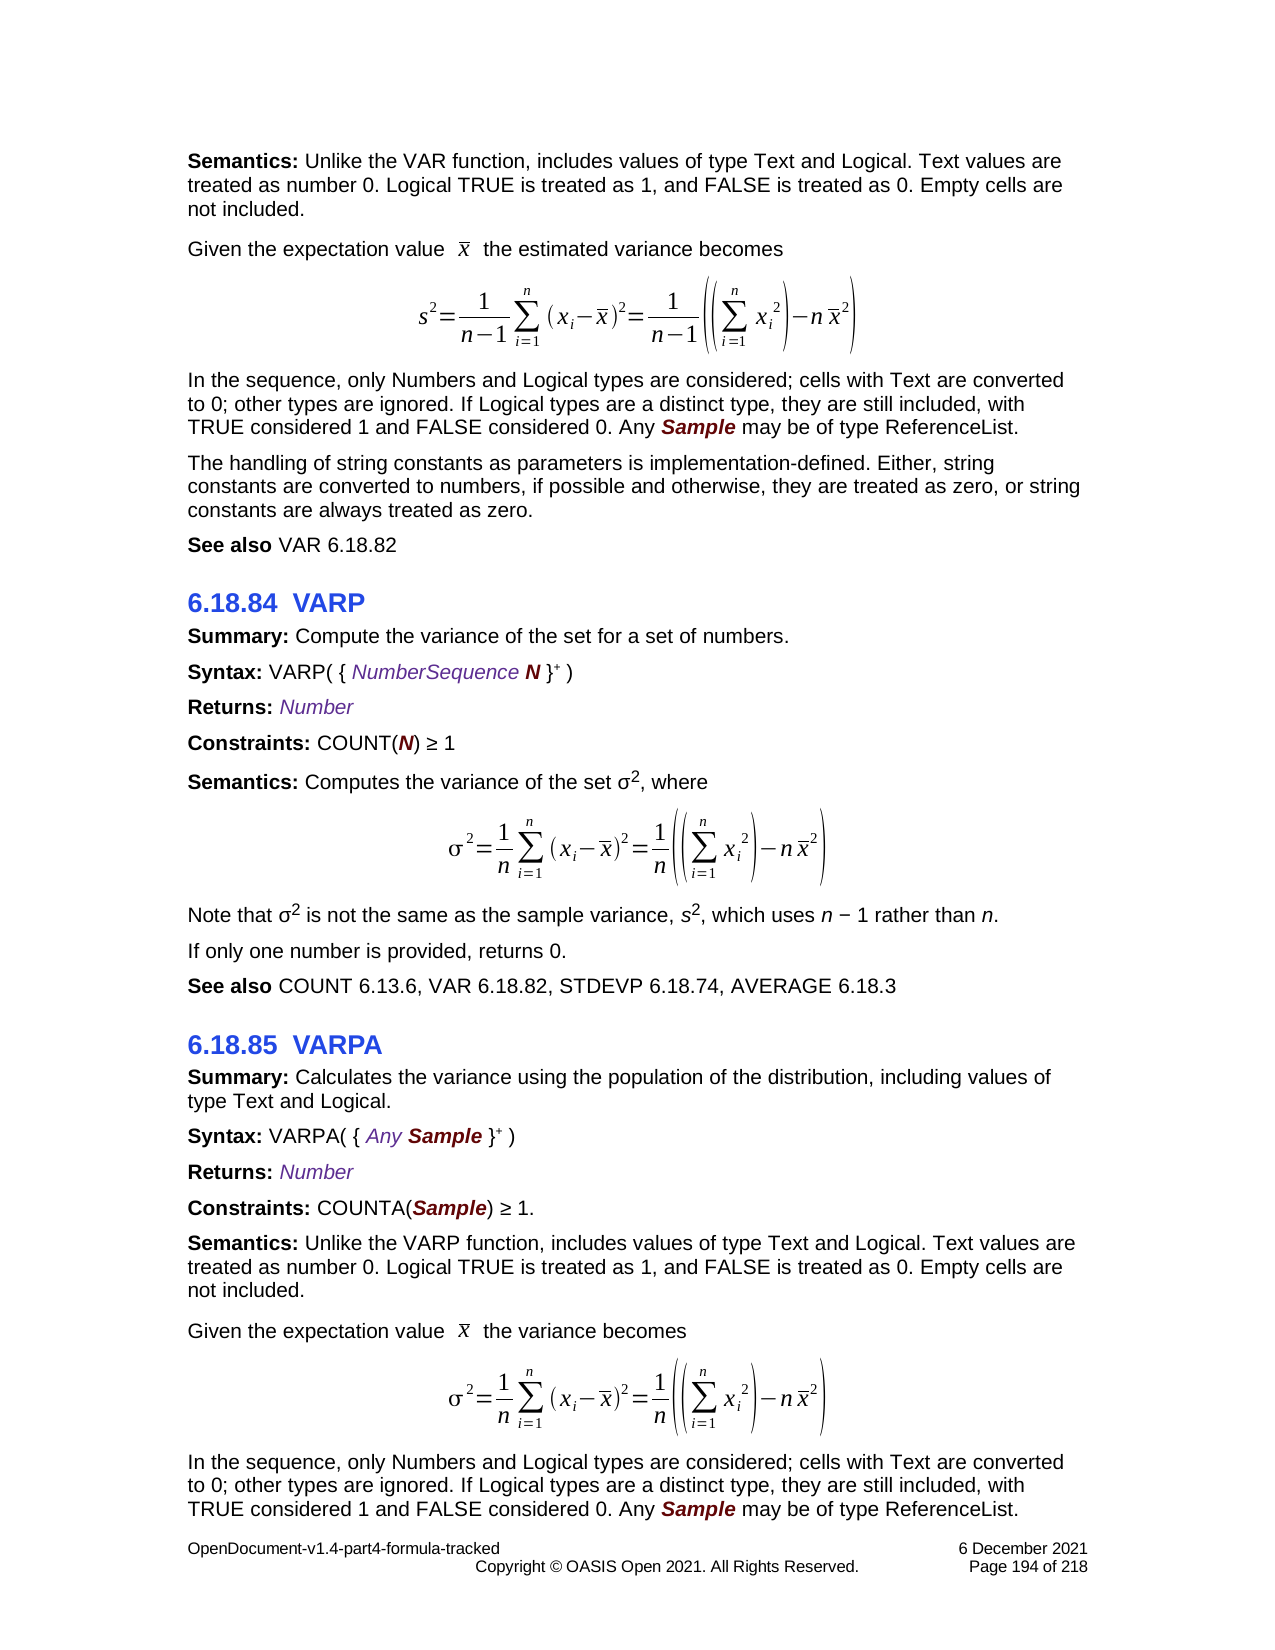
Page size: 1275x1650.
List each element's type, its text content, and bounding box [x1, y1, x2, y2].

text Constraints: COUNTA(Sample) ≥ 1. [187, 1196, 1088, 1219]
text Summary: Compute the variance of the set for a set of numbers. [187, 624, 1088, 648]
text Summary: Calculates the variance using the population of the distribution, including values of type Text and Logical. [187, 1066, 1088, 1113]
text Note that σ2 is not the same as the sample variance, s2, which uses n − 1 rather than n. [187, 900, 1088, 927]
text Returns: Number [187, 1160, 1088, 1184]
text Semantics: Unlike the VAR function, includes values of type Text and Logical. Text values are treated as number 0. Logical TRUE is treated as 1, and FALSE is treated as 0. Empty cells are not included. [187, 150, 1088, 221]
text Semantics: Unlike the VARP function, includes values of type Text and Logical. Text values are treated as number 0. Logical TRUE is treated as 1, and FALSE is treated as 0. Empty cells are not included. [187, 1232, 1088, 1302]
text Given the expectation value the estimated variance becomes [187, 233, 1088, 263]
text The handling of string constants as parameters is implementation-defined. Either, string constants are converted to numbers, if possible and otherwise, they are treated as zero, or string constants are always treated as zero. [187, 451, 1088, 522]
text Returns: Number [187, 696, 1088, 719]
text See also VAR 6.18.82 [187, 534, 1088, 557]
text Syntax: VARP( { NumberSequence N }+ ) [187, 660, 1088, 684]
subtitle VARPA [187, 1029, 1088, 1059]
text See also COUNT 6.13.6, VAR 6.18.82, STDEVP 6.18.74, AVERAGE 6.18.3 [187, 975, 1088, 998]
text In the sequence, only Numbers and Logical types are considered; cells with Text are converted to 0; other types are ignored. If Logical types are a distinct type, they are still included, with TRUE considered 1 and FALSE considered 0. Any Sample may be of type ReferenceList. [187, 368, 1088, 439]
text Semantics: Computes the variance of the set σ2, where [187, 767, 1088, 794]
text If only one number is provided, returns 0. [187, 939, 1088, 963]
text Syntax: VARPA( { Any Sample }+ ) [187, 1125, 1088, 1148]
text Given the expectation value the variance becomes [187, 1314, 1088, 1344]
text Constraints: COUNT(N) ≥ 1 [187, 731, 1088, 755]
text In the sequence, only Numbers and Logical types are considered; cells with Text are converted to 0; other types are ignored. If Logical types are a distinct type, they are still included, with TRUE considered 1 and FALSE considered 0. Any Sample may be of type ReferenceList. [187, 1450, 1088, 1521]
subtitle VARP [187, 588, 1088, 618]
